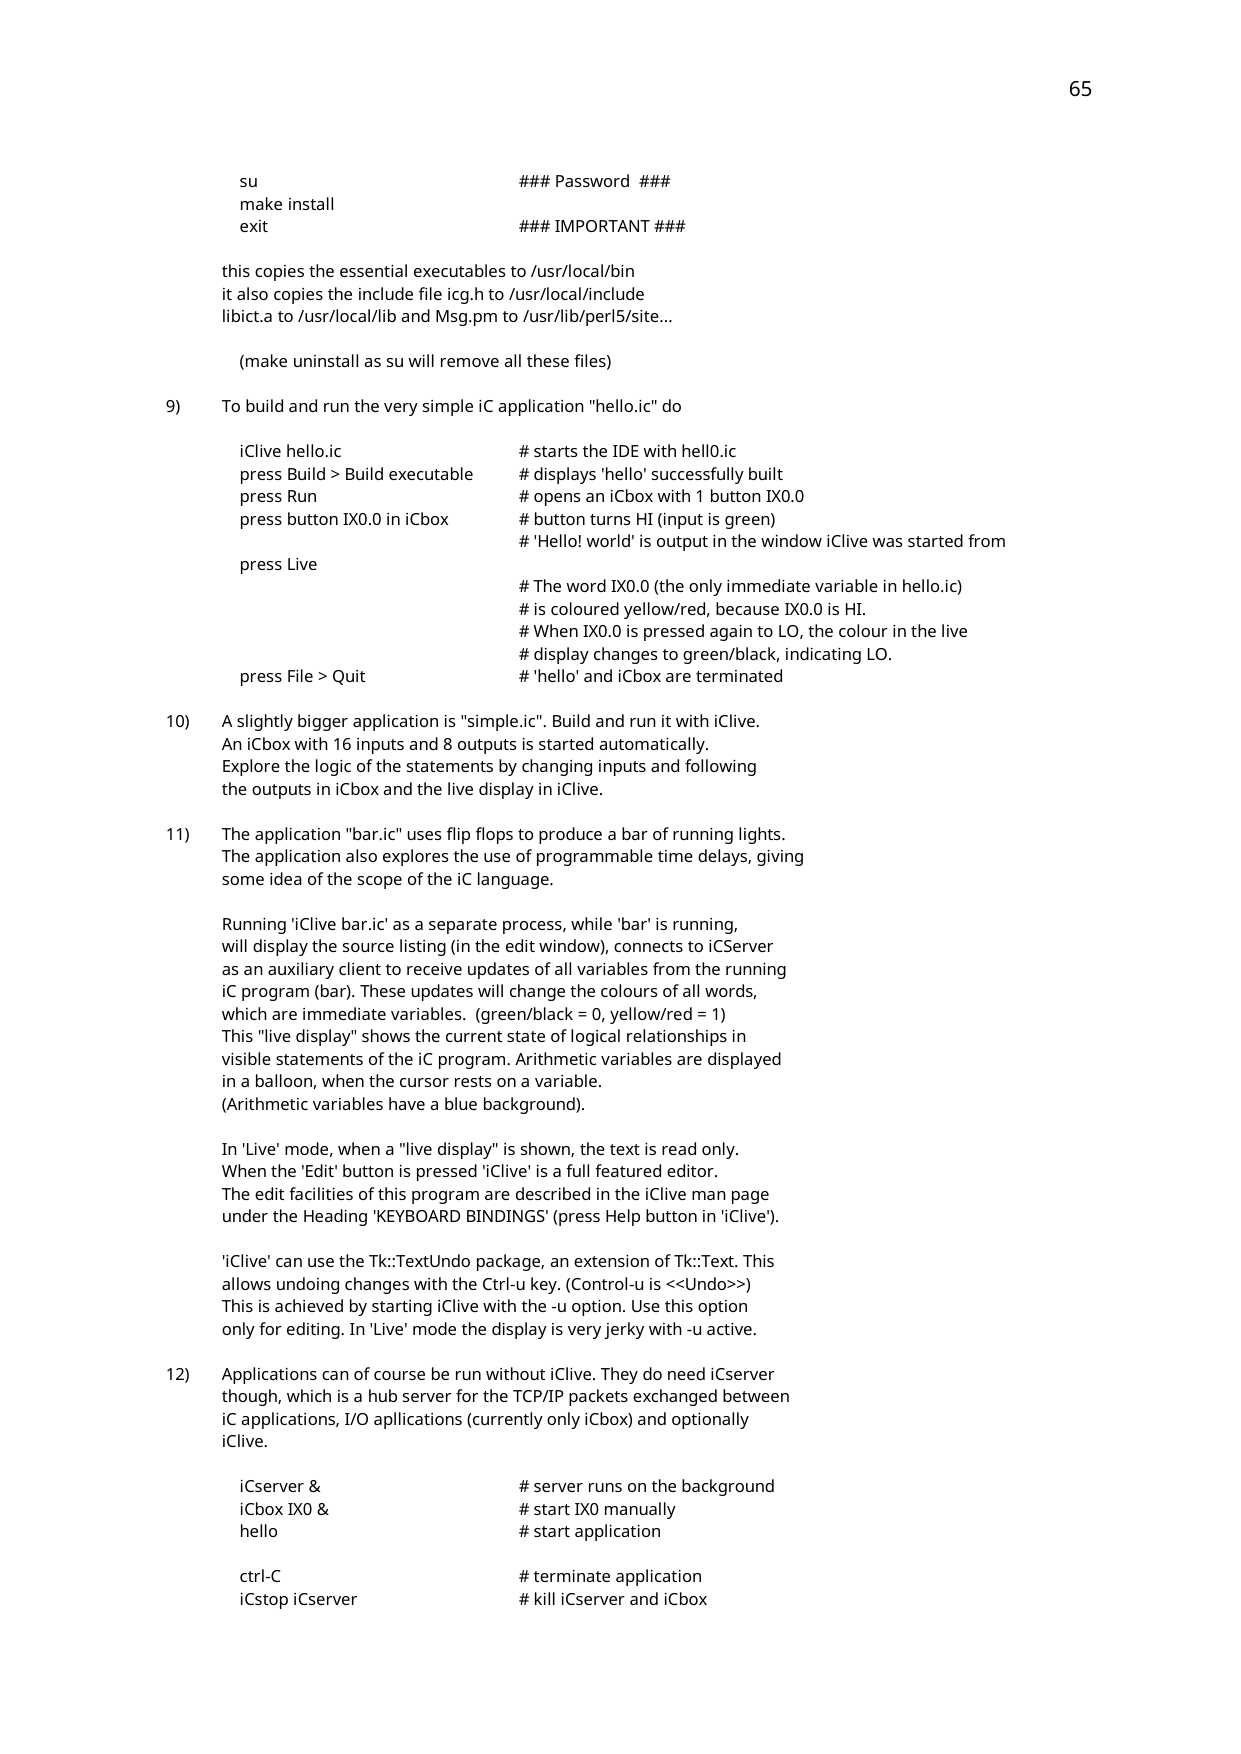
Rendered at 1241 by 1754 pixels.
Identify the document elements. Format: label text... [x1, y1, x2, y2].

text only for editing. In 'Live' mode the display is very jerky with -u active. [148, 1318, 1092, 1340]
text 12) Applications can of course be run without iClive. They do need iCserver [148, 1363, 1092, 1385]
text make install [148, 193, 1092, 215]
text iCstop iCserver # kill iCserver and iCbox [148, 1588, 1092, 1610]
text iCbox IX0 & # start IX0 manually [148, 1498, 1092, 1520]
text some idea of the scope of the iC language. [148, 868, 1092, 890]
text it also copies the include file icg.h to /usr/local/include [148, 283, 1092, 305]
text iCserver & # server runs on the background [148, 1475, 1092, 1498]
text as an auxiliary client to receive updates of all variables from the running [148, 958, 1092, 980]
text 'iClive' can use the Tk::TextUndo package, an extension of Tk::Text. This [148, 1250, 1092, 1273]
text When the 'Edit' button is pressed 'iClive' is a full featured editor. [148, 1160, 1092, 1183]
text exit ### IMPORTANT ### [148, 215, 1092, 238]
text iClive hello.ic # starts the IDE with hell0.ic [148, 440, 1092, 463]
text # When IX0.0 is pressed again to LO, the colour in the live [148, 620, 1092, 643]
text An iCbox with 16 inputs and 8 outputs is started automatically. [148, 733, 1092, 755]
text this copies the essential executables to /usr/local/bin [148, 260, 1092, 283]
text # The word IX0.0 (the only immediate variable in hello.ic) [148, 575, 1092, 598]
text # is coloured yellow/red, because IX0.0 is HI. [148, 598, 1092, 620]
text In 'Live' mode, when a "live display" is shown, the text is read only. [148, 1138, 1092, 1160]
text will display the source listing (in the edit window), connects to iCServer [148, 935, 1092, 958]
text This is achieved by starting iClive with the -u option. Use this option [148, 1295, 1092, 1318]
text visible statements of the iC program. Arithmetic variables are displayed [148, 1048, 1092, 1070]
text hello # start application [148, 1520, 1092, 1543]
text The application also explores the use of programmable time delays, giving [148, 845, 1092, 868]
text press Live [148, 553, 1092, 575]
text Running 'iClive bar.ic' as a separate process, while 'bar' is running, [148, 913, 1092, 935]
text press button IX0.0 in iCbox # button turns HI (input is green) [148, 508, 1092, 530]
text # display changes to green/black, indicating LO. [148, 643, 1092, 665]
text (make uninstall as su will remove all these files) [148, 350, 1092, 373]
text This "live display" shows the current state of logical relationships in [148, 1025, 1092, 1048]
text 9) To build and run the very simple iC application "hello.ic" do [148, 395, 1092, 418]
text under the Heading 'KEYBOARD BINDINGS' (press Help button in 'iClive'). [148, 1205, 1092, 1228]
text The edit facilities of this program are described in the iClive man page [148, 1183, 1092, 1205]
text the outputs in iCbox and the live display in iClive. [148, 778, 1092, 800]
text 11) The application "bar.ic" uses flip flops to produce a bar of running lights. [148, 823, 1092, 845]
text iC applications, I/O apllications (currently only iCbox) and optionally [148, 1408, 1092, 1430]
text Explore the logic of the statements by changing inputs and following [148, 755, 1092, 778]
text iClive. [148, 1430, 1092, 1453]
text which are immediate variables. (green/black = 0, yellow/red = 1) [148, 1003, 1092, 1025]
text # 'Hello! world' is output in the window iClive was started from [148, 530, 1092, 553]
text in a balloon, when the cursor rests on a variable. [148, 1070, 1092, 1093]
text libict.a to /usr/local/lib and Msg.pm to /usr/lib/perl5/site... [148, 305, 1092, 328]
text ctrl-C # terminate application [148, 1565, 1092, 1588]
text allows undoing changes with the Ctrl-u key. (Control-u is <<Undo>>) [148, 1273, 1092, 1295]
text press Run # opens an iCbox with 1 button IX0.0 [148, 485, 1092, 508]
text iC program (bar). These updates will change the colours of all words, [148, 980, 1092, 1003]
text press Build > Build executable # displays 'hello' successfully built [148, 463, 1092, 485]
text (Arithmetic variables have a blue background). [148, 1093, 1092, 1115]
text press File > Quit # 'hello' and iCbox are terminated [148, 665, 1092, 688]
text though, which is a hub server for the TCP/IP packets exchanged between [148, 1385, 1092, 1408]
text su ### Password ### [148, 170, 1092, 193]
text 10) A slightly bigger application is "simple.ic". Build and run it with iClive. [148, 710, 1092, 733]
